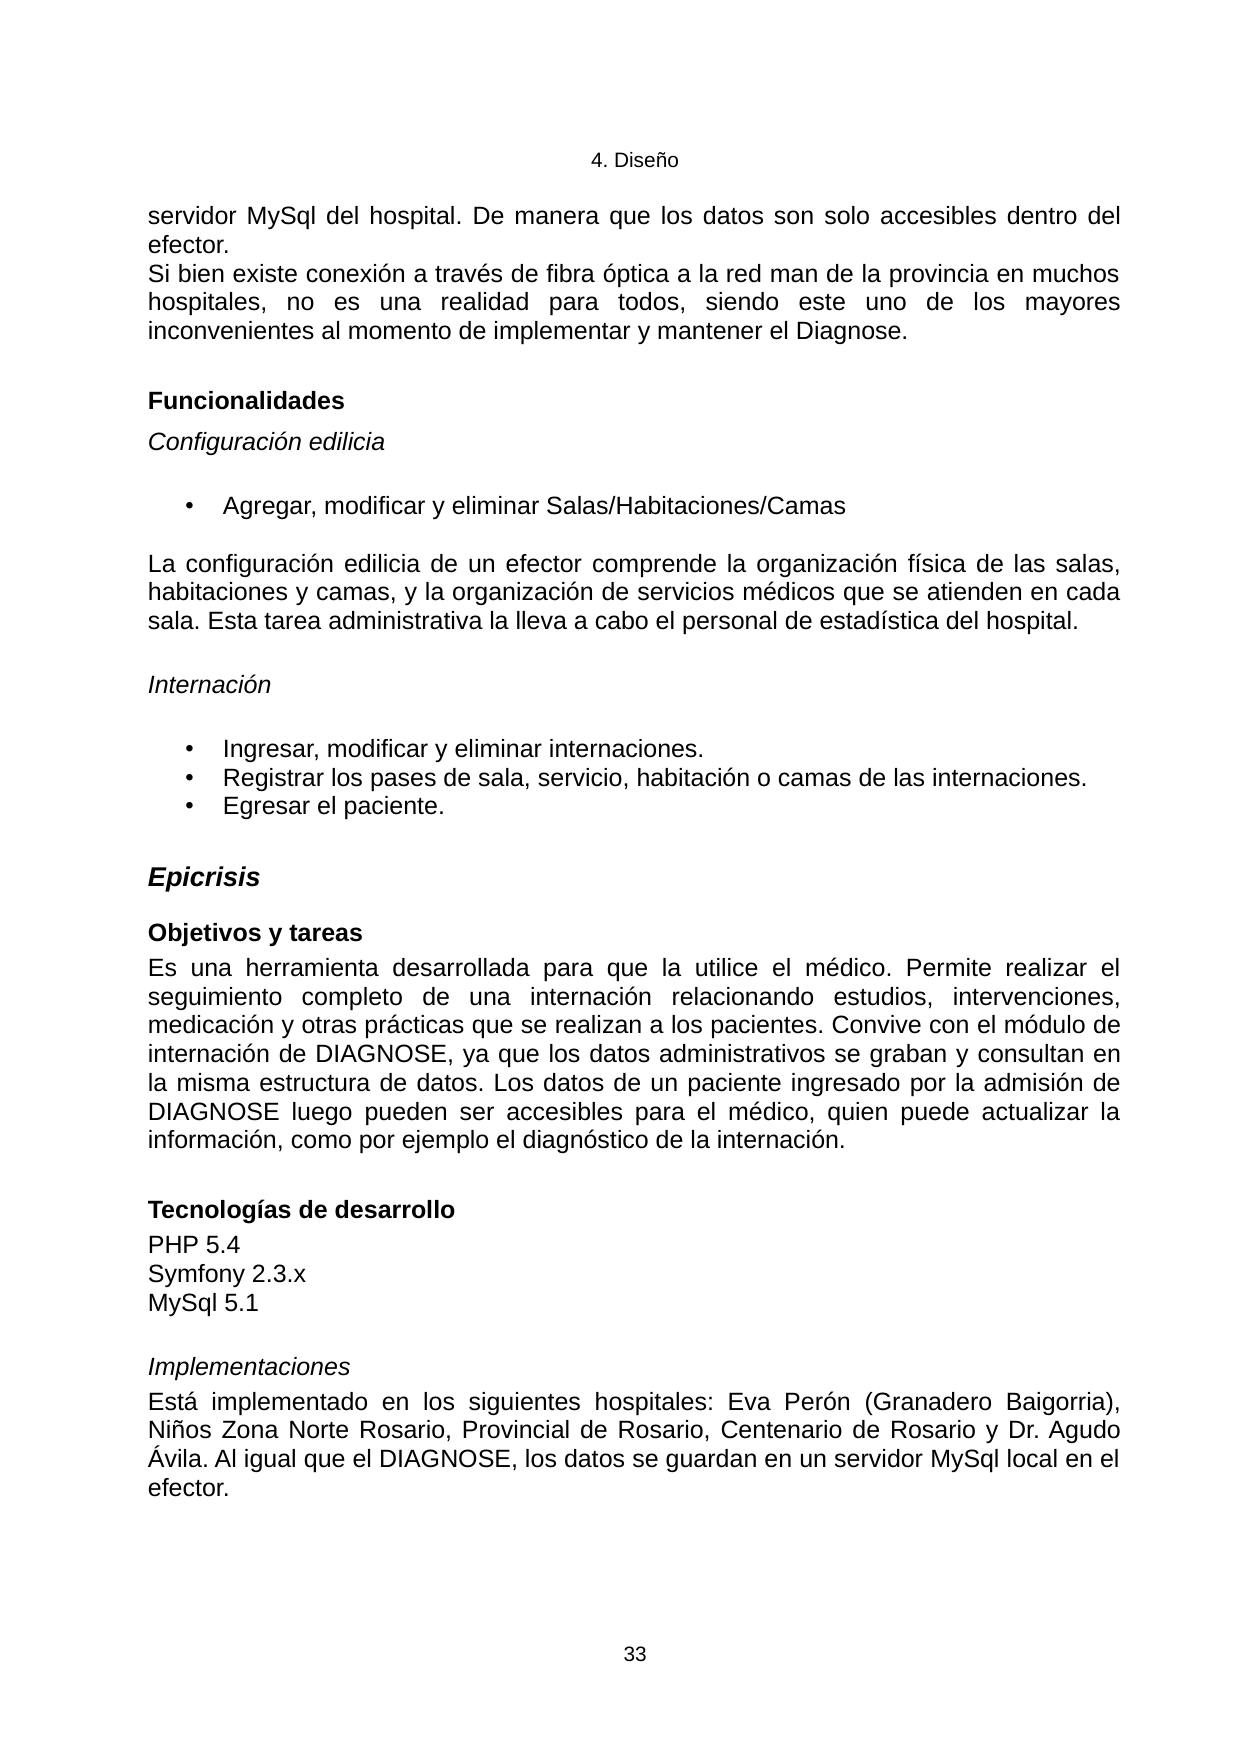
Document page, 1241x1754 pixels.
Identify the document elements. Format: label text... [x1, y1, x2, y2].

list Ingresar, modificar y eliminar internaciones. [185, 734, 1122, 762]
text Symfony 2.3.x [148, 1259, 1122, 1288]
list Egresar el paciente. [185, 791, 1122, 820]
text MySql 5.1 [148, 1288, 1122, 1316]
subtitle Epicrisis [148, 861, 1122, 893]
subtitle Objetivos y tareas [148, 918, 1122, 946]
subtitle Tecnologías de desarrollo [148, 1195, 1122, 1224]
text Es una herramienta desarrollada para que la utilice el médico. Permite realizar el seguimiento completo de una internación relacionando estudios, intervenciones, medicación y otras prácticas que se realizan a los pacientes. Convive con el módulo de internación de DIAGNOSE, ya que los datos administrativos se graban y consultan en la misma estructura de datos. Los datos de un paciente ingresado por la admisión de DIAGNOSE luego pueden ser accesibles para el médico, quien puede actualizar la información, como por ejemplo el diagnóstico de la internación. [148, 953, 1122, 1154]
list Registrar los pases de sala, servicio, habitación o camas de las internaciones. [185, 762, 1122, 791]
subtitle Implementaciones [148, 1351, 1122, 1380]
subtitle Funcionalidades [148, 386, 1122, 415]
text Está implementado en los siguientes hospitales: Eva Perón (Granadero Baigorria), Niños Zona Norte Rosario, Provincial de Rosario, Centenario de Rosario y Dr. Agudo Ávila. Al igual que el DIAGNOSE, los datos se guardan en un servidor MySql local en el efector. [148, 1386, 1122, 1501]
text La configuración edilicia de un efector comprende la organización física de las salas, habitaciones y camas, y la organización de servicios médicos que se atienden en cada sala. Esta tarea administrativa la lleva a cabo el personal de estadística del hospital. [148, 549, 1122, 635]
text PHP 5.4 [148, 1230, 1122, 1259]
subtitle Configuración edilicia [148, 427, 1122, 456]
list Agregar, modificar y eliminar Salas/Habitaciones/Camas [185, 491, 1122, 520]
text servidor MySql del hospital. De manera que los datos son solo accesibles dentro del efector. [148, 201, 1122, 258]
text Si bien existe conexión a través de fibra óptica a la red man de la provincia en muchos hospitales, no es una realidad para todos, siendo este uno de los mayores inconvenientes al momento de implementar y mantener el Diagnose. [148, 258, 1122, 345]
subtitle Internación [148, 670, 1122, 699]
